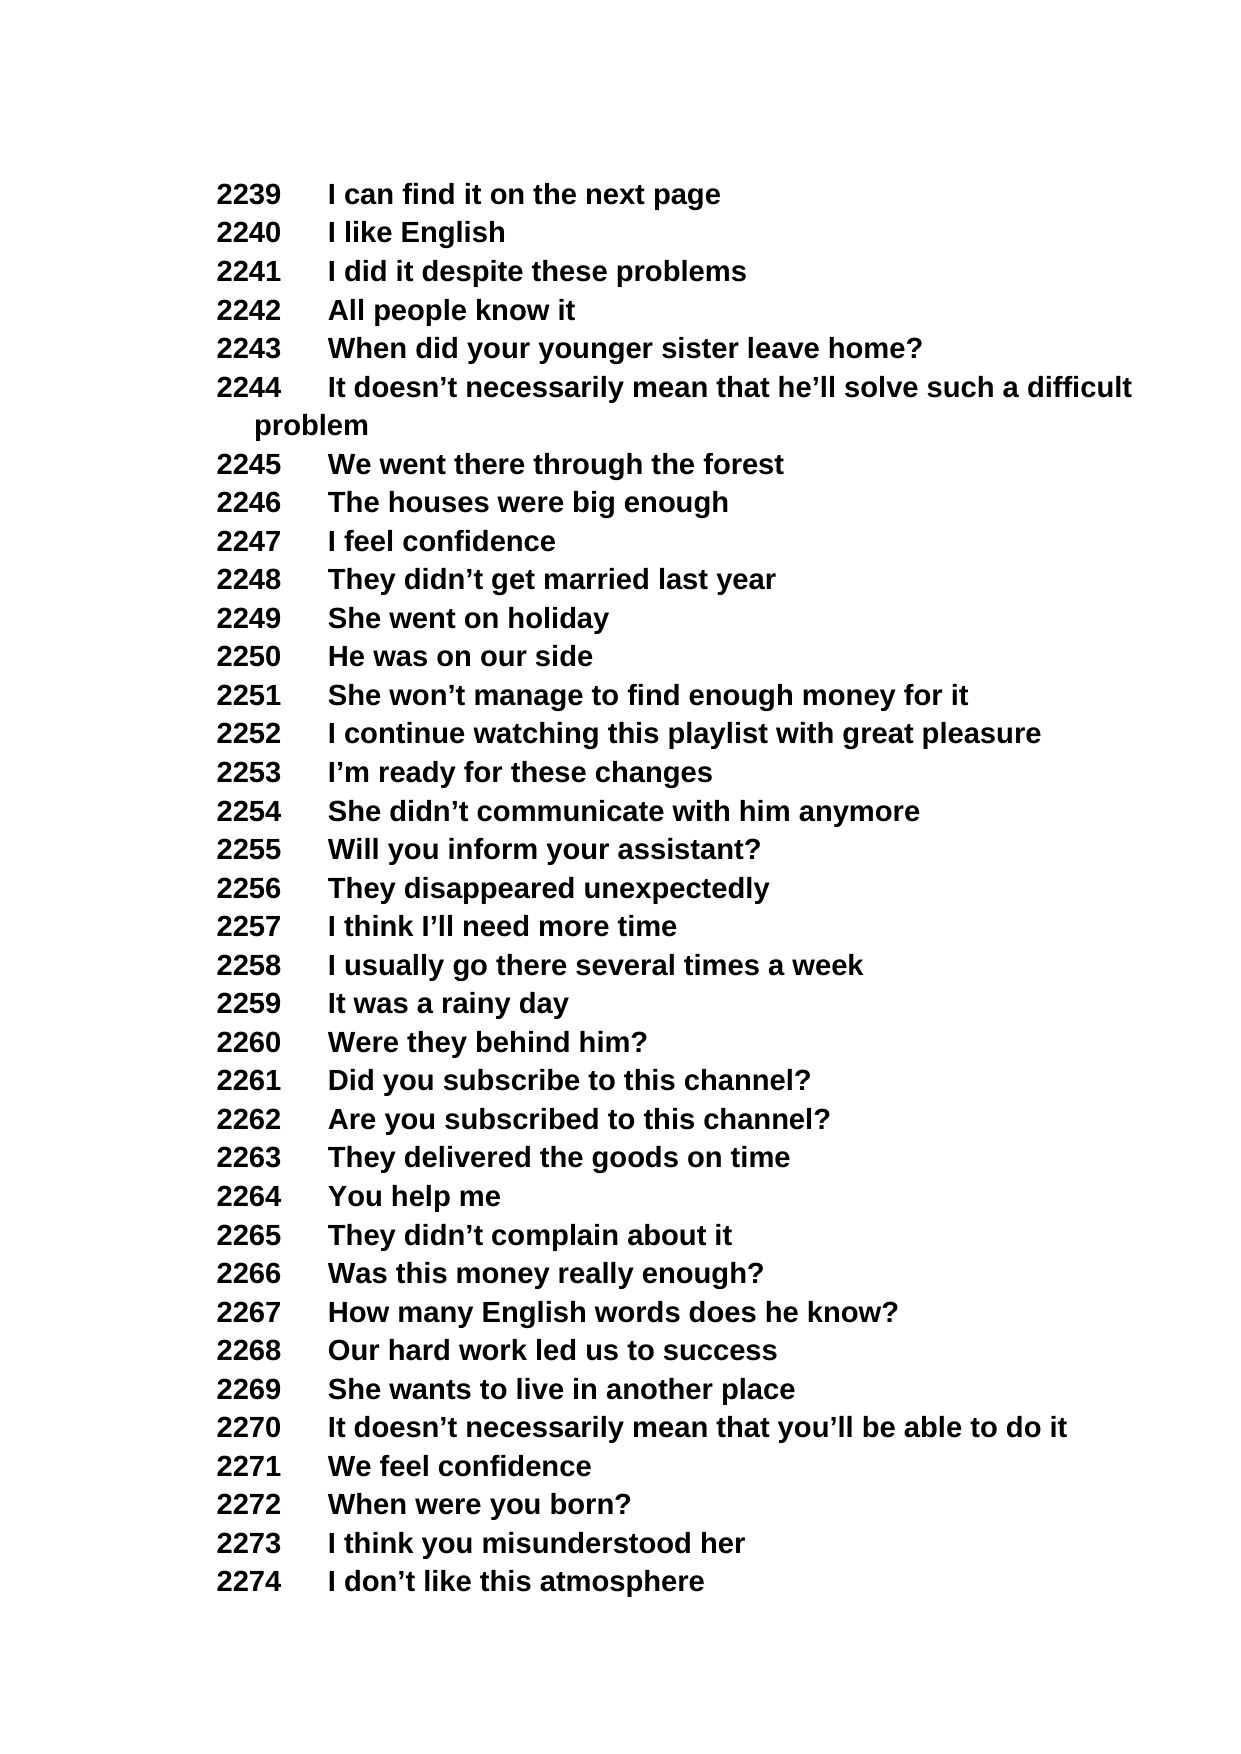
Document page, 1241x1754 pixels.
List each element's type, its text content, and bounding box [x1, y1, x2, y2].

list I like English [216, 215, 1149, 249]
list They didn’t complain about it [216, 1217, 1149, 1251]
list He was on our side [216, 639, 1149, 673]
list I feel confidence [216, 524, 1149, 557]
list We went there through the forest [216, 447, 1149, 480]
list The houses were big enough [216, 485, 1149, 519]
list She won’t manage to find enough money for it [216, 678, 1149, 711]
list When did your younger sister leave home? [216, 331, 1149, 364]
list I think you misunderstood her [216, 1526, 1149, 1559]
list You help me [216, 1179, 1149, 1212]
list How many English words does he know? [216, 1294, 1149, 1328]
list I usually go there several times a week [216, 948, 1149, 981]
list Were they behind him? [216, 1025, 1149, 1058]
list I’m ready for these changes [216, 755, 1149, 788]
list They didn’t get married last year [216, 562, 1149, 596]
list She didn’t communicate with him anymore [216, 793, 1149, 827]
list Did you subscribe to this channel? [216, 1063, 1149, 1097]
list They delivered the goods on time [216, 1140, 1149, 1174]
list I don’t like this atmosphere [216, 1564, 1149, 1598]
list All people know it [216, 292, 1149, 326]
list Was this money really enough? [216, 1256, 1149, 1289]
list She went on holiday [216, 601, 1149, 634]
list She wants to live in another place [216, 1372, 1149, 1405]
list It doesn’t necessarily mean that he’ll solve such a difficult problem [216, 369, 1149, 442]
list Our hard work led us to success [216, 1333, 1149, 1367]
list I can find it on the next page [216, 177, 1149, 210]
list It doesn’t necessarily mean that you’ll be able to do it [216, 1410, 1149, 1444]
list When were you born? [216, 1487, 1149, 1521]
list Will you inform your assistant? [216, 832, 1149, 866]
list I did it despite these problems [216, 254, 1149, 287]
list I think I’ll need more time [216, 909, 1149, 943]
list It was a rainy day [216, 986, 1149, 1020]
list Are you subscribed to this channel? [216, 1102, 1149, 1135]
list I continue watching this playlist with great pleasure [216, 716, 1149, 750]
list They disappeared unexpectedly [216, 871, 1149, 904]
list We feel confidence [216, 1449, 1149, 1482]
